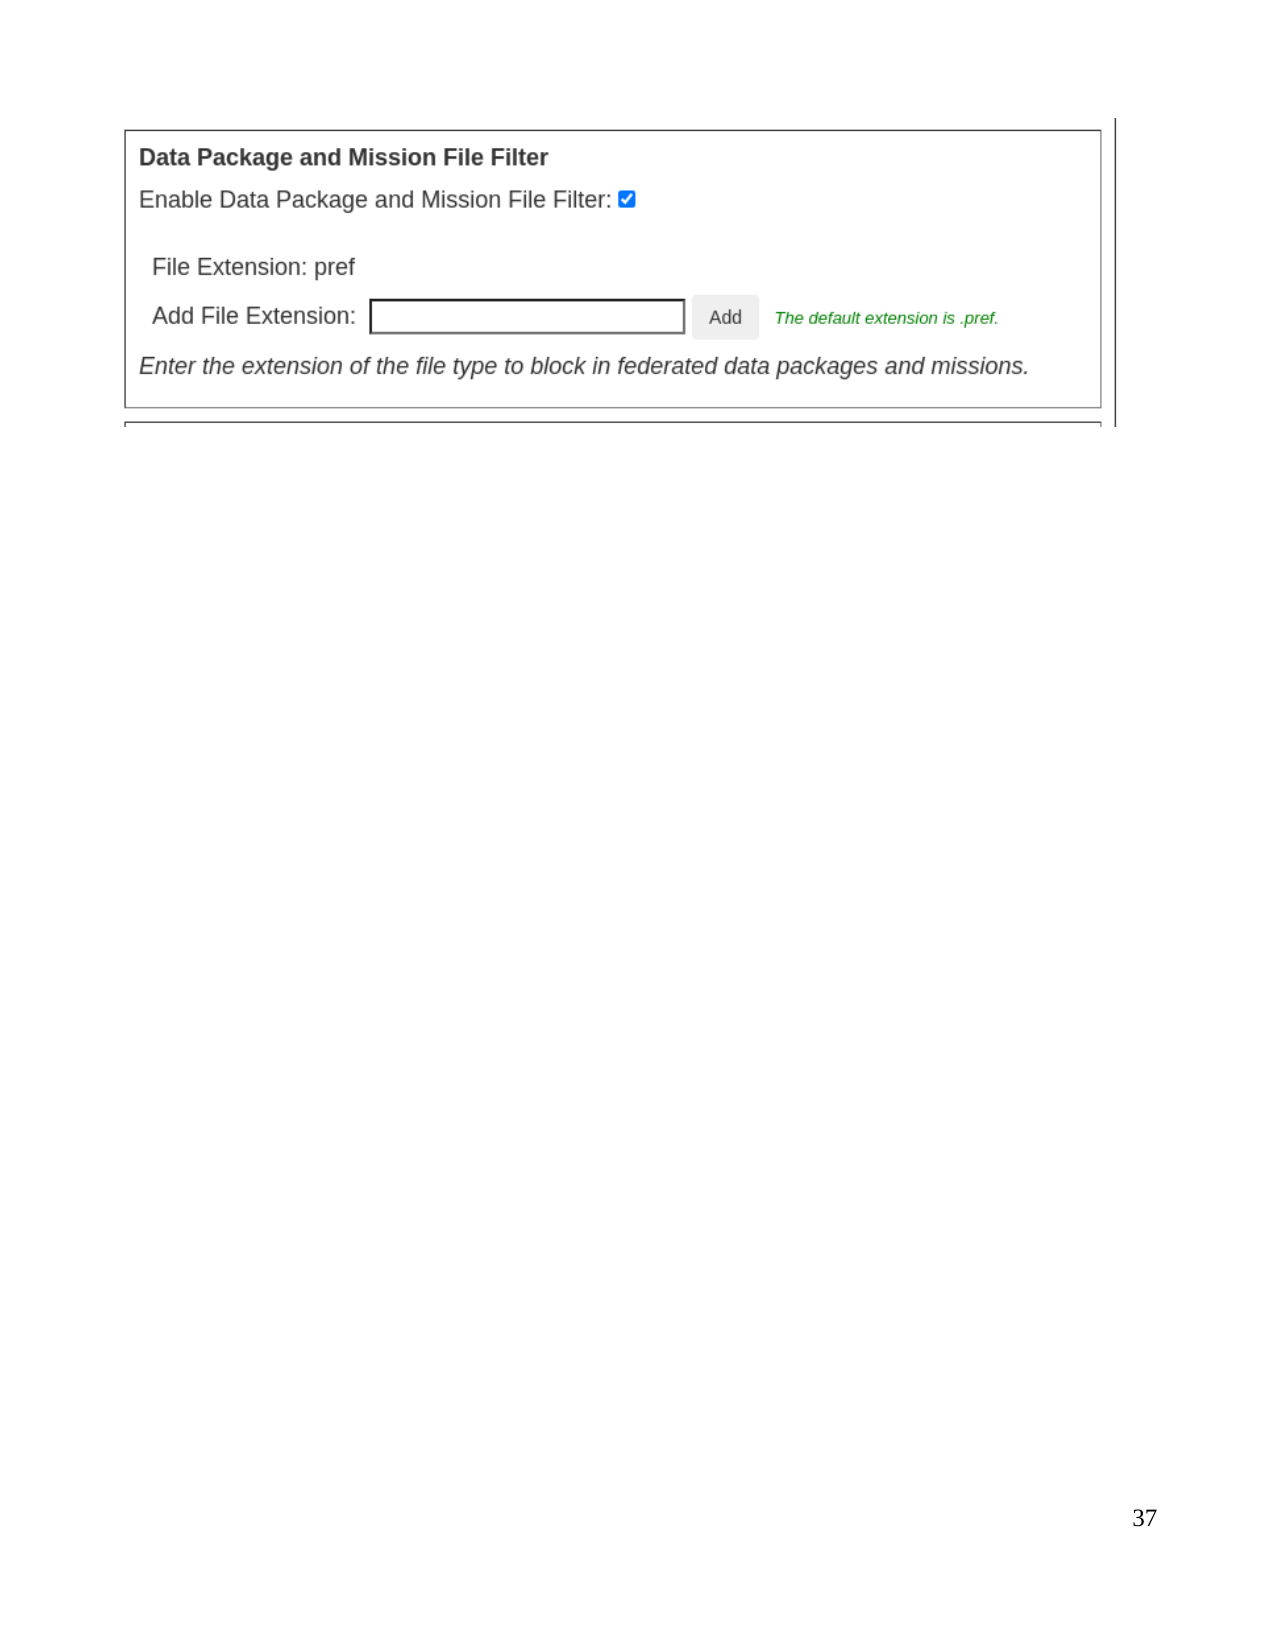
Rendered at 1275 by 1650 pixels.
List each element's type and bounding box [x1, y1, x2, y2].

picture [118, 118, 1157, 427]
